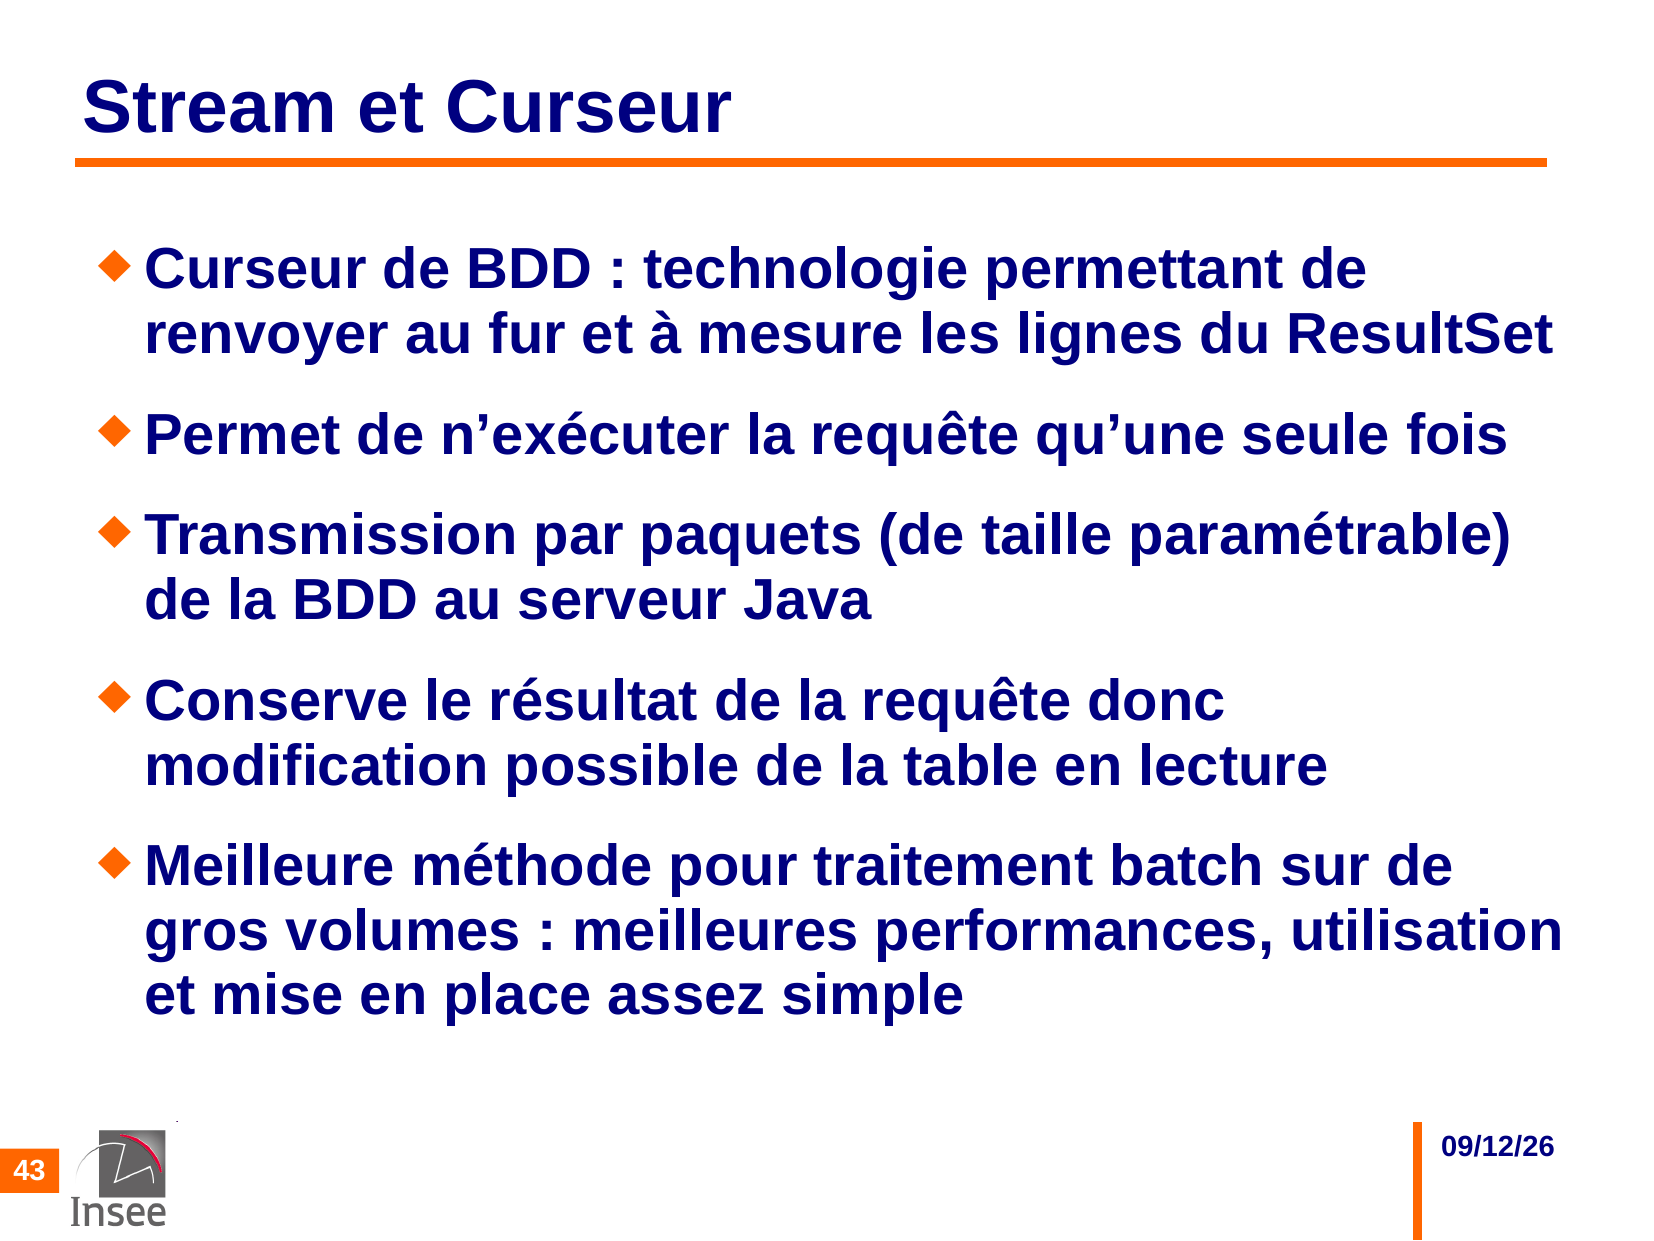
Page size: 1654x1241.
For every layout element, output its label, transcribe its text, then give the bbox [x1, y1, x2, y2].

title Stream et Curseur [82, 49, 1619, 163]
picture [62, 1121, 178, 1241]
list Curseur de BDD : technologie permettant de renvoyer au fur et à mesure les lignes du ResultSet Permet de n’exécuter la requête qu’une seule fois Transmission par paquets (de taille paramétrable) de la BDD au serveur Java Conserve le résultat de la requête donc modification possible de la table en lecture Meilleure méthode pour traitement batch sur de gros volumes : meilleures performances, utilisation et mise en place assez simple [82, 236, 1571, 1075]
